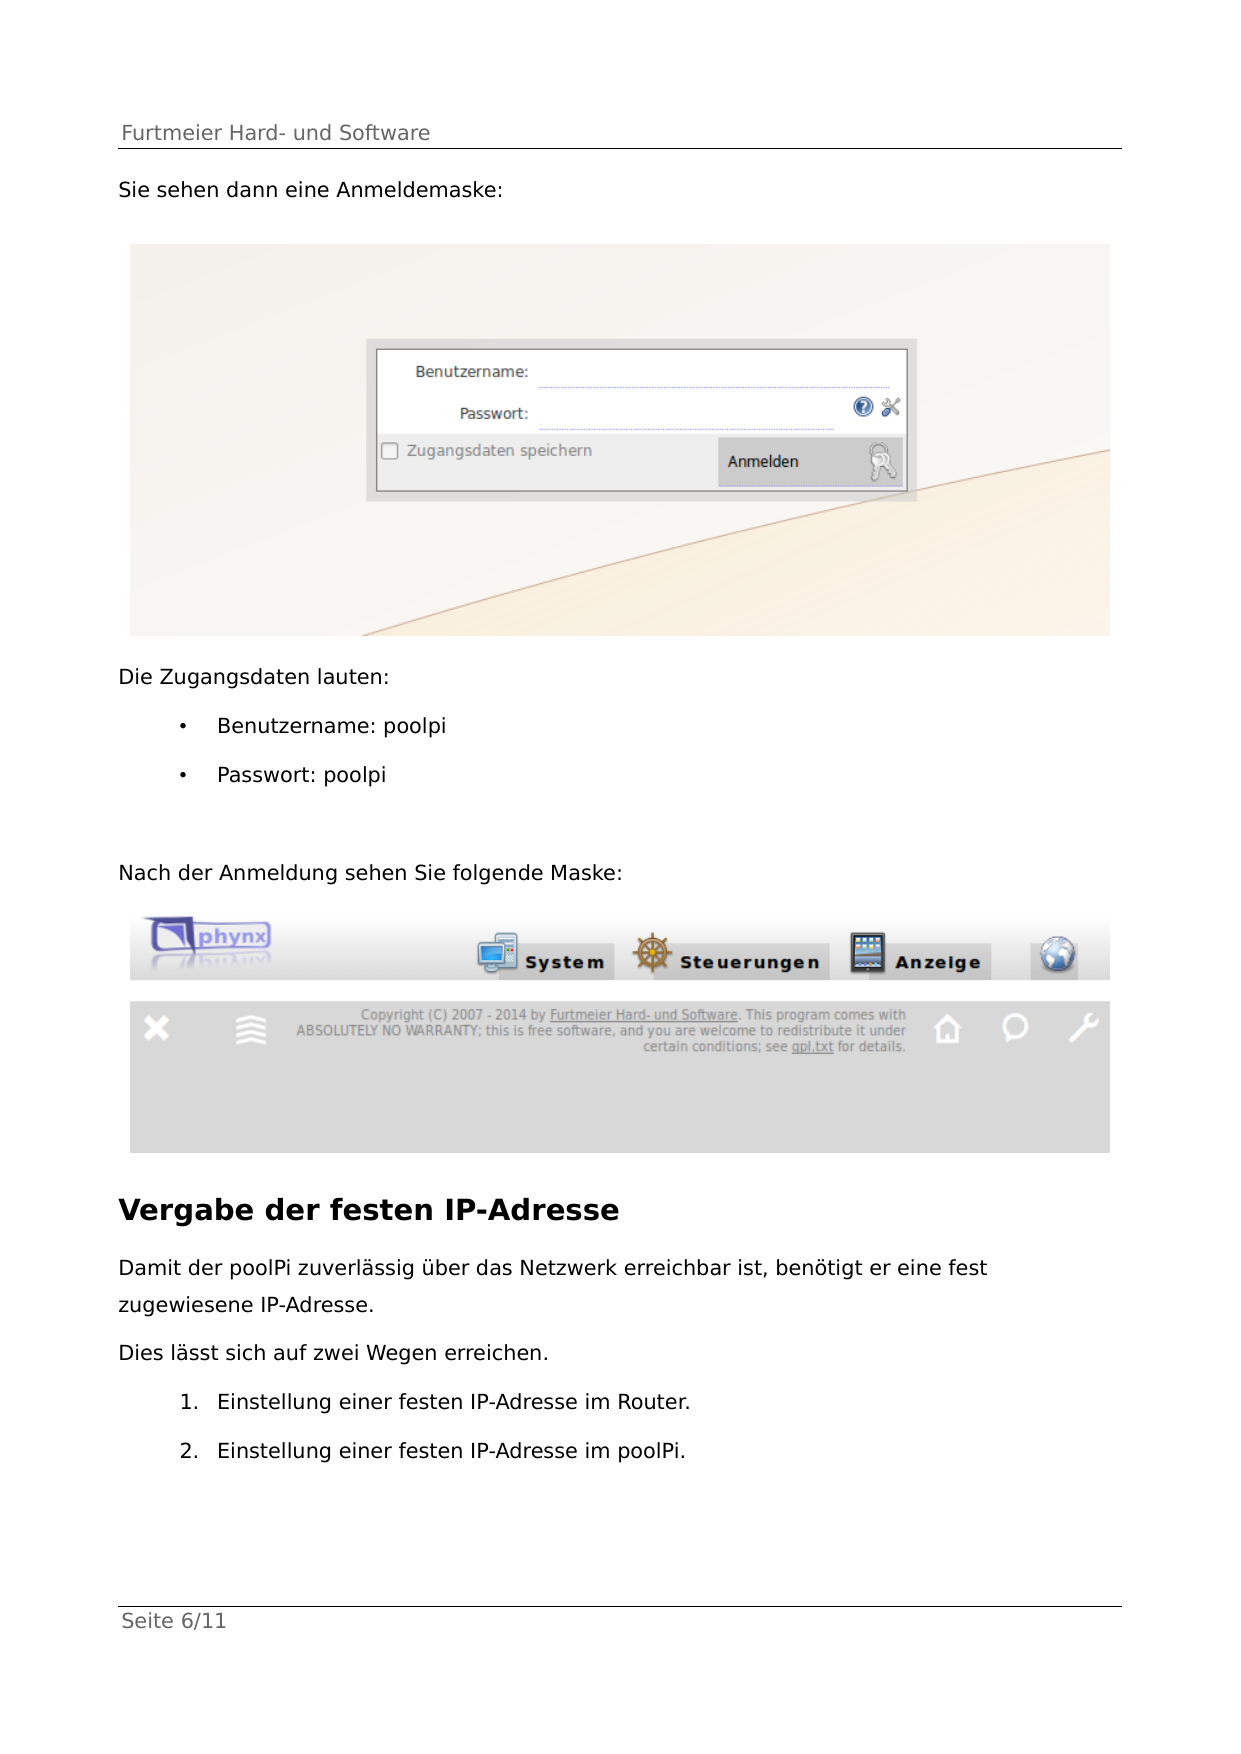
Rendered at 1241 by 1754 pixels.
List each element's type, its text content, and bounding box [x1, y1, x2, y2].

list Benutzername: poolpi [179, 714, 1122, 738]
picture [130, 909, 1111, 1153]
list Einstellung einer festen IP-Adresse im Router. [179, 1390, 1122, 1414]
text Damit der poolPi zuverlässig über das Netzwerk erreichbar ist, benötigt er eine fest zugewiesene IP-Adresse. [118, 1256, 1122, 1317]
text Dies lässt sich auf zwei Wegen erreichen. [118, 1341, 1122, 1366]
picture [130, 244, 1111, 636]
list Einstellung einer festen IP-Adresse im poolPi. [179, 1439, 1122, 1463]
list Passwort: poolpi [179, 763, 1122, 787]
text Nach der Anmeldung sehen Sie folgende Maske: [118, 861, 1122, 885]
text Sie sehen dann eine Anmeldemaske: [118, 178, 1122, 202]
text Die Zugangsdaten lauten: [118, 227, 1122, 689]
subtitle Vergabe der festen IP-Adresse [118, 1153, 1122, 1227]
